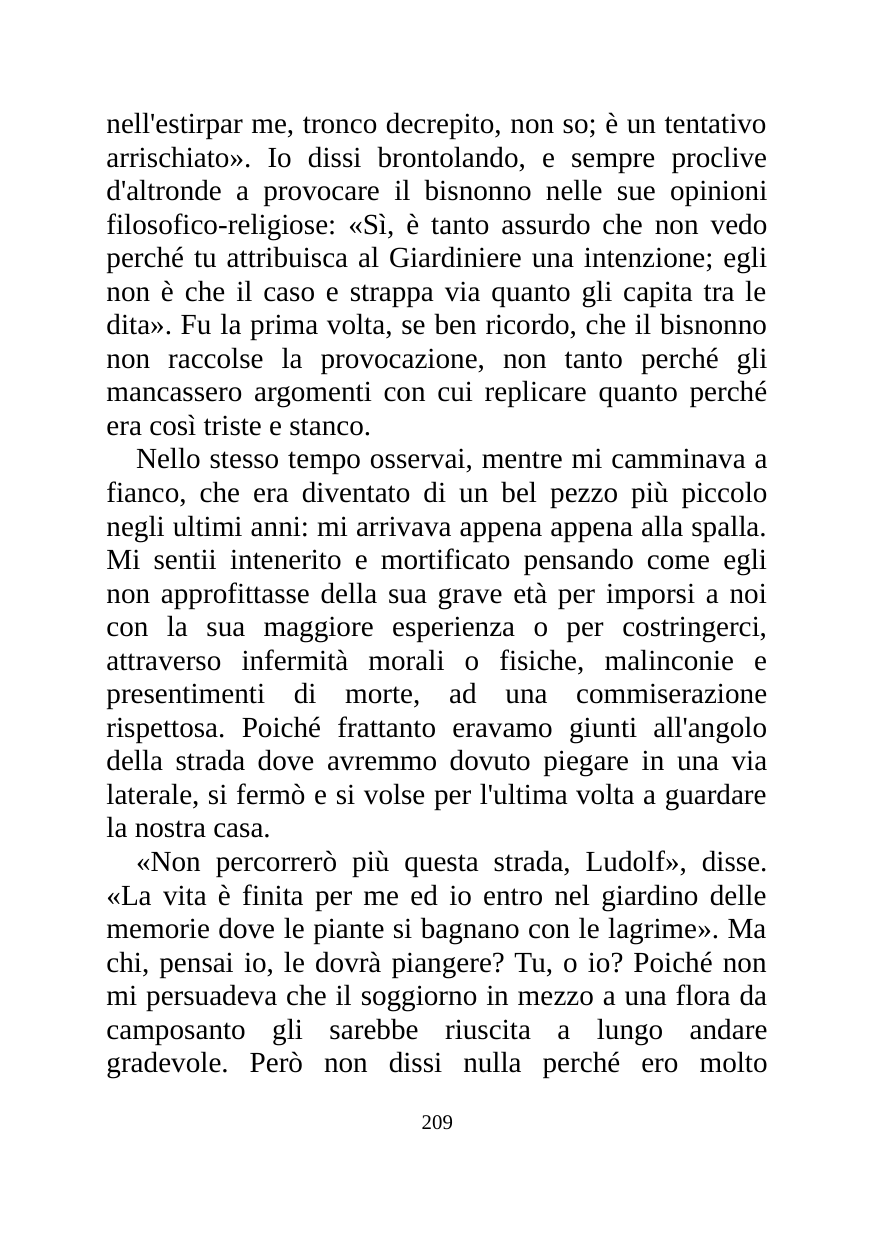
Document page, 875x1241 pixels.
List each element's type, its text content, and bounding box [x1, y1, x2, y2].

text nell'estirpar me, tronco decrepito, non so; è un tentativo arrischiato». Io dissi brontolando, e sempre proclive d'altronde a provocare il bisnonno nelle sue opinioni filosofico-religiose: «Sì, è tanto assurdo che non vedo perché tu attribuisca al Giardiniere una intenzione; egli non è che il caso e strappa via quanto gli capita tra le dita». Fu la prima volta, se ben ricordo, che il bisnonno non raccolse la provocazione, non tanto perché gli mancassero argomenti con cui replicare quanto perché era così triste e stanco. [106, 106, 768, 442]
text «Non percorrerò più questa strada, Ludolf», disse. «La vita è finita per me ed io entro nel giardino delle memorie dove le piante si bagnano con le lagrime». Ma chi, pensai io, le dovrà piangere? Tu, o io? Poiché non mi persuadeva che il soggiorno in mezzo a una flora da camposanto gli sarebbe riuscita a lungo andare gradevole. Però non dissi nulla perché ero molto [106, 844, 768, 1079]
text Nello stesso tempo osservai, mentre mi camminava a fianco, che era diventato di un bel pezzo più piccolo negli ultimi anni: mi arrivava appena appena alla spalla. Mi sentii intenerito e mortificato pensando come egli non approfittasse della sua grave età per imporsi a noi con la sua maggiore esperienza o per costringerci, attraverso infermità morali o fisiche, malinconie e presentimenti di morte, ad una commiserazione rispettosa. Poiché frattanto eravamo giunti all'angolo della strada dove avremmo dovuto piegare in una via laterale, si fermò e si volse per l'ultima volta a guardare la nostra casa. [106, 442, 768, 844]
